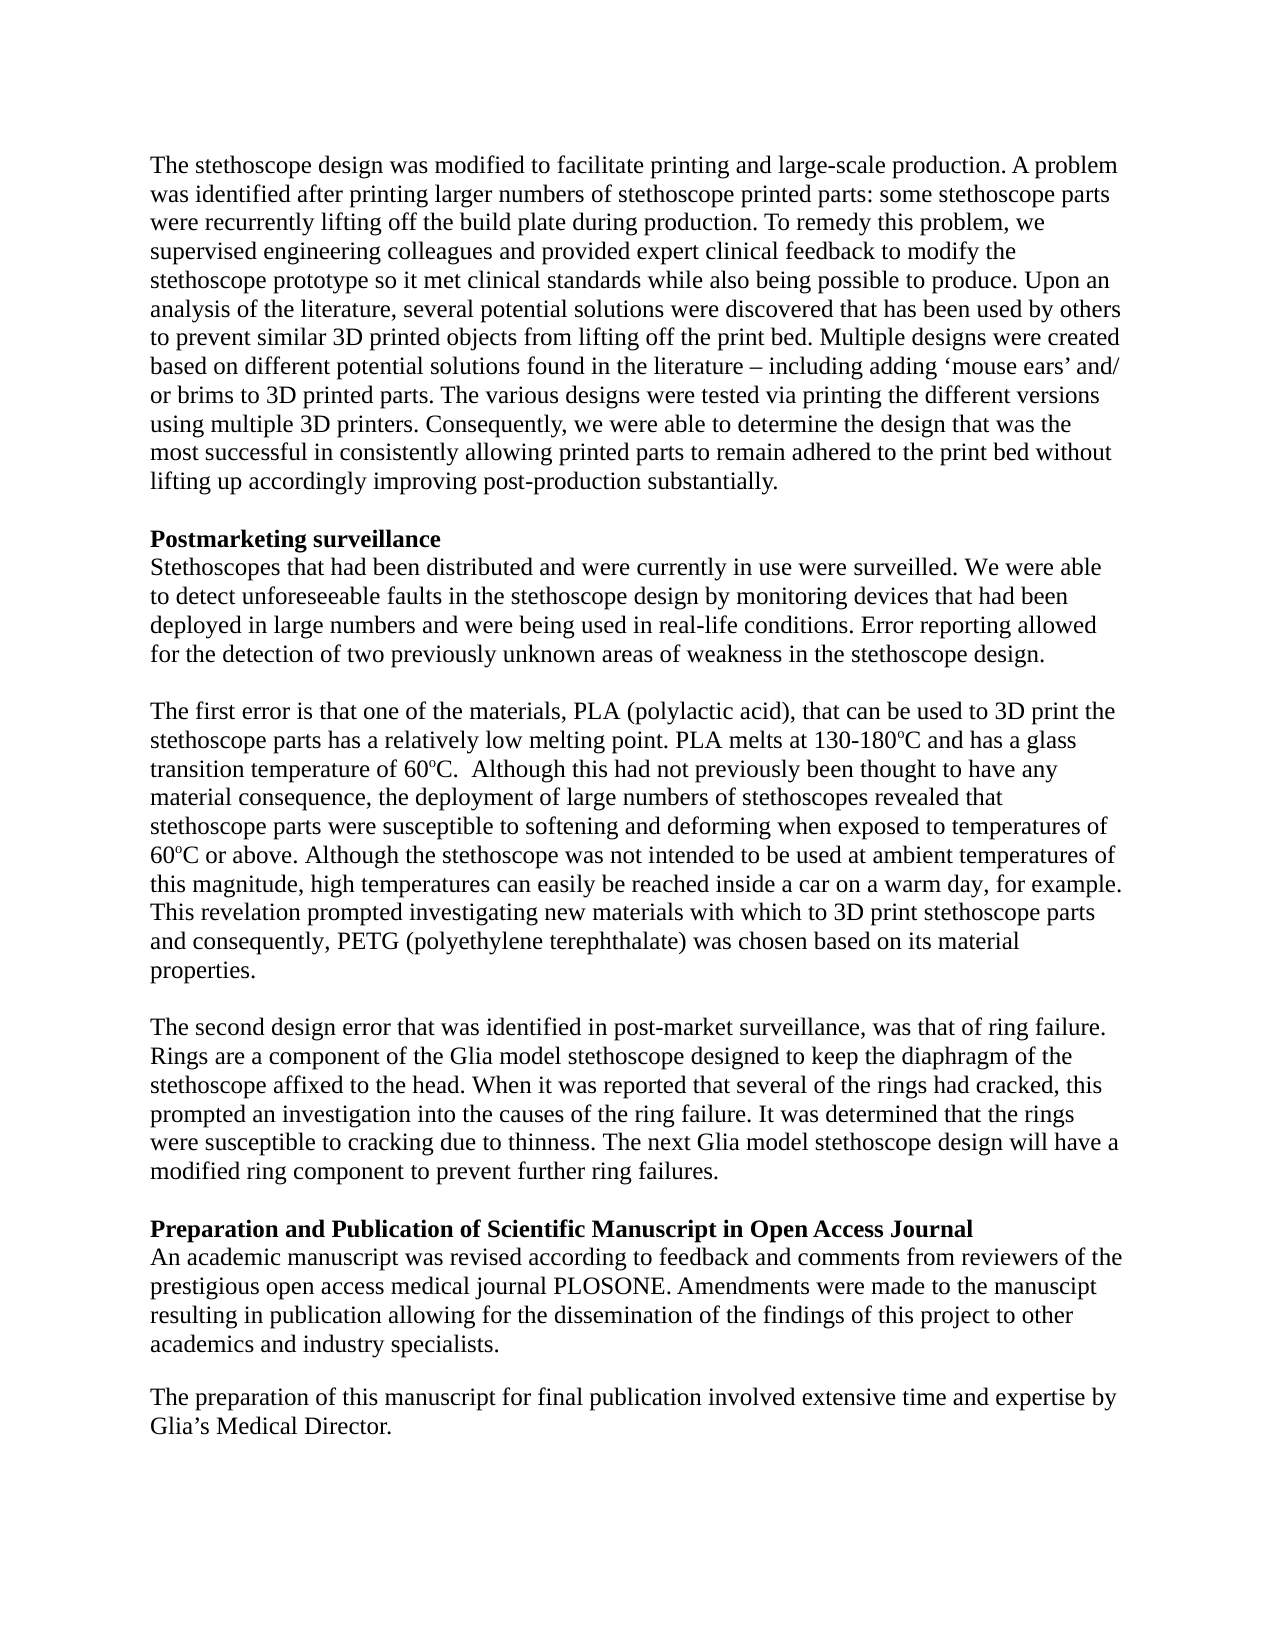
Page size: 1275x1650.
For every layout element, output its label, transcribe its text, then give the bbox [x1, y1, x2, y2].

text An academic manuscript was revised according to feedback and comments from reviewers of the prestigious open access medical journal PLOSONE. Amendments were made to the manuscipt resulting in publication allowing for the dissemination of the findings of this project to other academics and industry specialists. [150, 1242, 1125, 1357]
text Postmarketing surveillance [150, 524, 1125, 552]
text Preparation and Publication of Scientific Manuscript in Open Access Journal [150, 1214, 1125, 1242]
text The preparation of this manuscript for final publication involved extensive time and expertise by Glia’s Medical Director. [150, 1382, 1125, 1440]
text Stethoscopes that had been distributed and were currently in use were surveilled. We were able to detect unforeseeable faults in the stethoscope design by monitoring devices that had been deployed in large numbers and were being used in real-life conditions. Error reporting allowed for the detection of two previously unknown areas of weakness in the stethoscope design. [150, 552, 1125, 667]
text The stethoscope design was modified to facilitate printing and large-scale production. A problem was identified after printing larger numbers of stethoscope printed parts: some stethoscope parts were recurrently lifting off the build plate during production. To remedy this problem, we supervised engineering colleagues and provided expert clinical feedback to modify the stethoscope prototype so it met clinical standards while also being possible to produce. Upon an analysis of the literature, several potential solutions were discovered that has been used by others to prevent similar 3D printed objects from lifting off the print bed. Multiple designs were created based on different potential solutions found in the literature – including adding ‘mouse ears’ and/ or brims to 3D printed parts. The various designs were tested via printing the different versions using multiple 3D printers. Consequently, we were able to determine the design that was the most successful in consistently allowing printed parts to remain adhered to the print bed without lifting up accordingly improving post-production substantially. [150, 150, 1125, 495]
text The second design error that was identified in post-market surveillance, was that of ring failure. Rings are a component of the Glia model stethoscope designed to keep the diaphragm of the stethoscope affixed to the head. When it was reported that several of the rings had cracked, this prompted an investigation into the causes of the ring failure. It was determined that the rings were susceptible to cracking due to thinness. The next Glia model stethoscope design will have a modified ring component to prevent further ring failures. [150, 1012, 1125, 1185]
text The first error is that one of the materials, PLA (polylactic acid), that can be used to 3D print the stethoscope parts has a relatively low melting point. PLA melts at 130-180oC and has a glass transition temperature of 60oC. Although this had not previously been thought to have any material consequence, the deployment of large numbers of stethoscopes revealed that stethoscope parts were susceptible to softening and deforming when exposed to temperatures of 60oC or above. Although the stethoscope was not intended to be used at ambient temperatures of this magnitude, high temperatures can easily be reached inside a car on a warm day, for example. This revelation prompted investigating new materials with which to 3D print stethoscope parts and consequently, PETG (polyethylene terephthalate) was chosen based on its material properties. [150, 696, 1125, 984]
